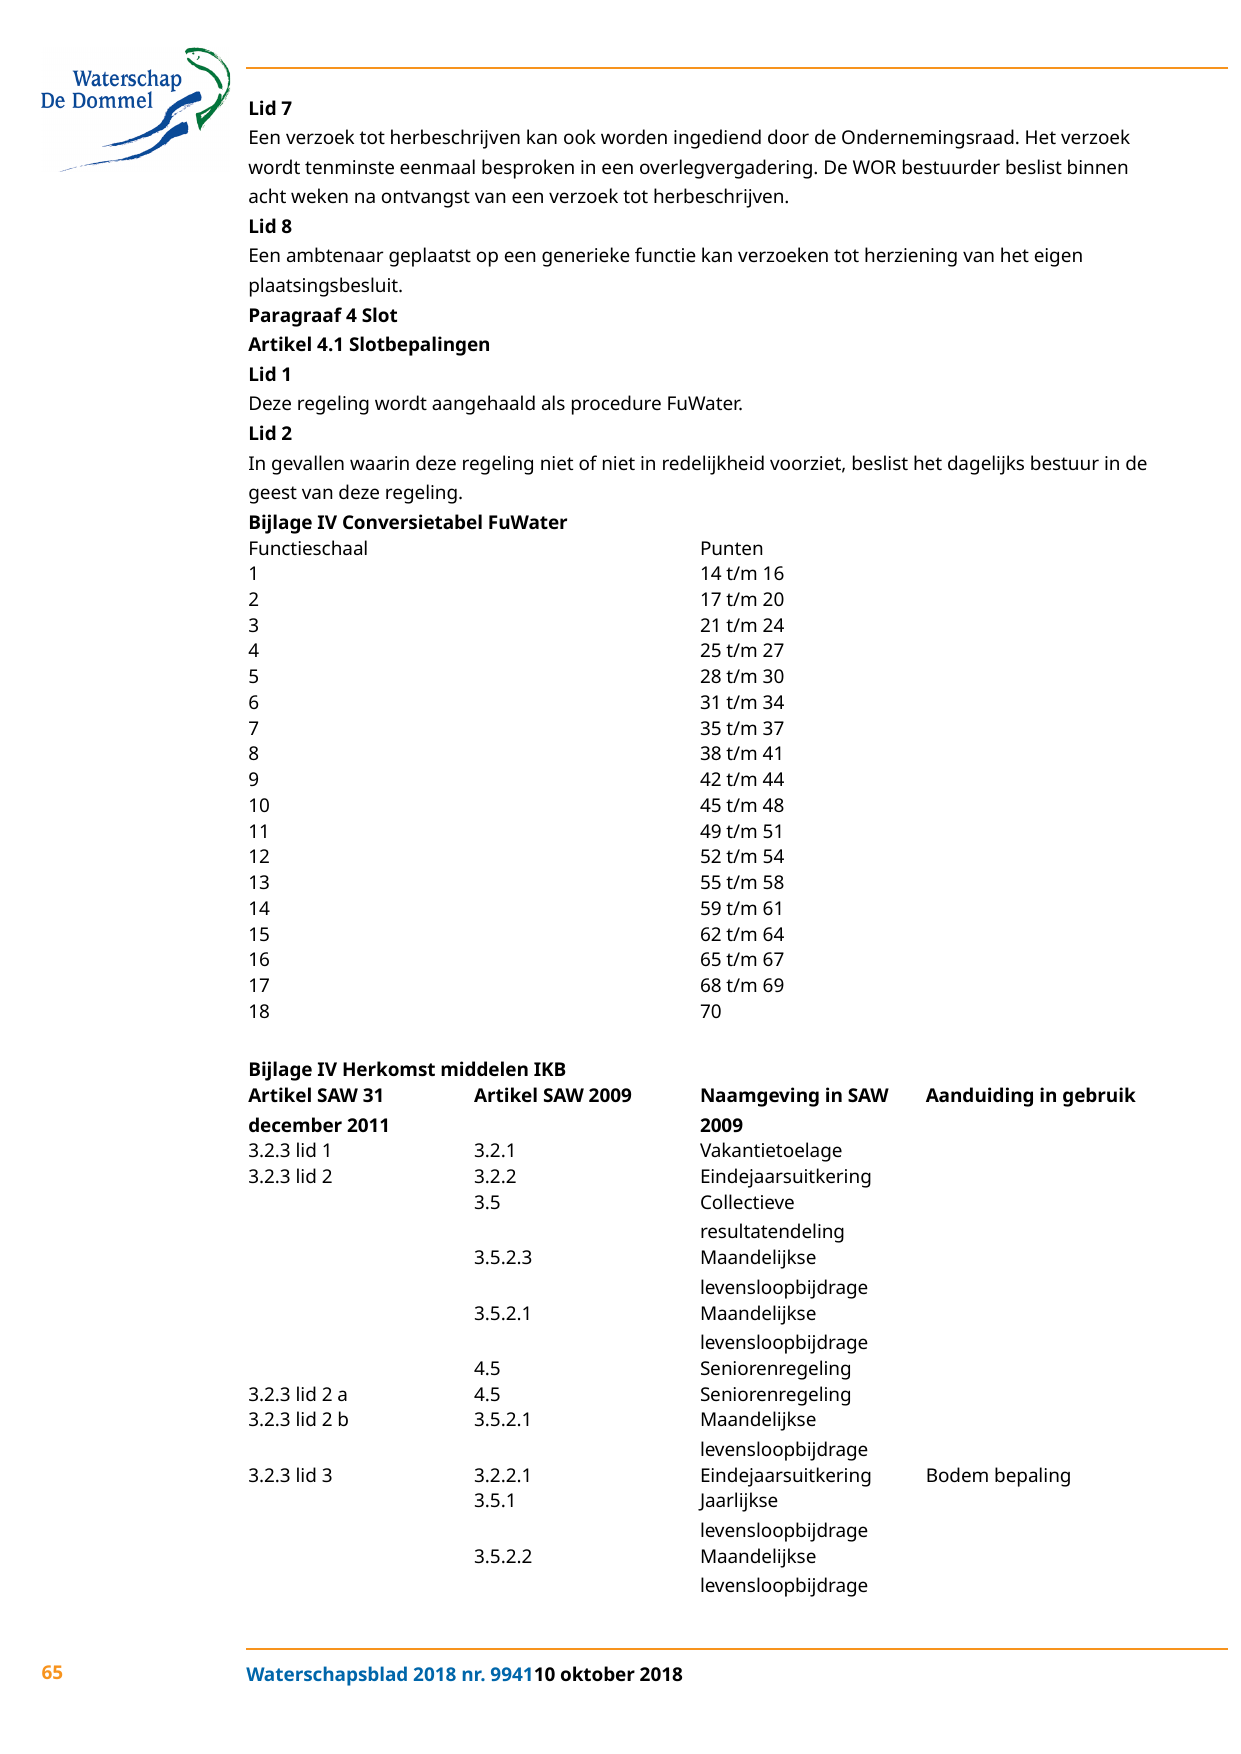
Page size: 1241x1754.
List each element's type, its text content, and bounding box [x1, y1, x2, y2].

table_cell 3.2.2.1 [474, 1462, 700, 1487]
table_header Punten [700, 535, 1152, 561]
table_cell 14 [248, 895, 700, 921]
text In gevallen waarin deze regeling niet of niet in redelijkheid voorziet, beslist het dagelijks bestuur in de geest van deze regeling. [248, 450, 1152, 505]
table_cell 49 t/m 51 [700, 818, 1152, 843]
table_cell 59 t/m 61 [700, 895, 1152, 921]
table_cell 1 [248, 561, 700, 586]
table_cell [248, 1244, 474, 1300]
table_cell Vakantietoelage [700, 1138, 926, 1163]
table_cell [926, 1189, 1152, 1244]
table_cell 3.5.2.2 [474, 1543, 700, 1598]
table_cell 14 t/m 16 [700, 561, 1152, 586]
text Een ambtenaar geplaatst op een generieke functie kan verzoeken tot herziening van het eigen plaatsingsbesluit. [248, 243, 1152, 298]
table_cell 3.5.2.3 [474, 1244, 700, 1300]
text Artikel 4.1 Slotbepalingen [248, 331, 1152, 357]
table_cell [926, 1381, 1152, 1406]
table_header Aanduiding in gebruik [926, 1082, 1152, 1138]
table_cell 3.5.2.1 [474, 1300, 700, 1355]
table_cell 17 t/m 20 [700, 586, 1152, 612]
table_cell Jaarlijkse levensloopbijdrage [700, 1488, 926, 1543]
table_cell 42 t/m 44 [700, 766, 1152, 792]
table_cell 4.5 [474, 1355, 700, 1381]
table_cell 16 [248, 946, 700, 972]
table_cell 45 t/m 48 [700, 792, 1152, 818]
table_cell 17 [248, 972, 700, 998]
text Bijlage IV Herkomst middelen IKB [248, 1056, 1152, 1082]
table_cell [248, 1300, 474, 1355]
table_cell 35 t/m 37 [700, 715, 1152, 741]
table_cell 68 t/m 69 [700, 972, 1152, 998]
table_cell [926, 1543, 1152, 1598]
table_cell 70 [700, 998, 1152, 1024]
table_cell Seniorenregeling [700, 1355, 926, 1381]
table_cell 31 t/m 34 [700, 689, 1152, 715]
table_cell [248, 1488, 474, 1543]
text Bijlage IV Conversietabel FuWater [248, 509, 1152, 535]
table_header Naamgeving in SAW 2009 [700, 1082, 926, 1138]
table_cell [926, 1244, 1152, 1300]
text Deze regeling wordt aangehaald als procedure FuWater. [248, 391, 1152, 416]
table_cell 21 t/m 24 [700, 612, 1152, 638]
table_cell [248, 1543, 474, 1598]
table_cell 4.5 [474, 1381, 700, 1406]
table_cell 8 [248, 741, 700, 766]
table_cell 3.2.3 lid 2 [248, 1163, 474, 1189]
text Lid 2 [248, 420, 1152, 446]
table_cell 62 t/m 64 [700, 921, 1152, 946]
table_cell 52 t/m 54 [700, 844, 1152, 869]
table_cell Bodem bepaling [926, 1462, 1152, 1487]
table_cell 3.2.2 [474, 1163, 700, 1189]
table_cell 3.2.3 lid 1 [248, 1138, 474, 1163]
table_cell Eindejaarsuitkering [700, 1163, 926, 1189]
table_header Artikel SAW 31 december 2011 [248, 1082, 474, 1138]
table_cell 65 t/m 67 [700, 946, 1152, 972]
table_cell [926, 1163, 1152, 1189]
table_cell Seniorenregeling [700, 1381, 926, 1406]
table_cell 3 [248, 612, 700, 638]
table_header Artikel SAW 2009 [474, 1082, 700, 1138]
text Een verzoek tot herbeschrijven kan ook worden ingediend door de Ondernemingsraad. Het verzoek wordt tenminste eenmaal besproken in een overlegvergadering. De WOR bestuurder beslist binnen acht weken na ontvangst van een verzoek tot herbeschrijven. [248, 124, 1152, 209]
table_cell 3.2.3 lid 2 a [248, 1381, 474, 1406]
table_cell [926, 1355, 1152, 1381]
table_cell 18 [248, 998, 700, 1024]
table_cell 28 t/m 30 [700, 664, 1152, 689]
table_cell 10 [248, 792, 700, 818]
text Paragraaf 4 Slot [248, 302, 1152, 328]
text Lid 8 [248, 213, 1152, 239]
text Lid 1 [248, 361, 1152, 387]
table_cell Maandelijkse levensloopbijdrage [700, 1244, 926, 1300]
table_cell 13 [248, 869, 700, 895]
table_header Functieschaal [248, 535, 700, 561]
table_cell Maandelijkse levensloopbijdrage [700, 1406, 926, 1462]
table_cell 9 [248, 766, 700, 792]
table_cell [248, 1189, 474, 1244]
table_cell [926, 1300, 1152, 1355]
table_cell 55 t/m 58 [700, 869, 1152, 895]
table_cell Maandelijkse levensloopbijdrage [700, 1300, 926, 1355]
picture [41, 47, 231, 172]
table_cell 5 [248, 664, 700, 689]
table_cell 25 t/m 27 [700, 638, 1152, 663]
table_cell 3.5.1 [474, 1488, 700, 1543]
table_cell Collectieve resultatendeling [700, 1189, 926, 1244]
table_cell [248, 1355, 474, 1381]
table_cell Maandelijkse levensloopbijdrage [700, 1543, 926, 1598]
table_cell 3.2.3 lid 3 [248, 1462, 474, 1487]
table_cell 38 t/m 41 [700, 741, 1152, 766]
table_cell 15 [248, 921, 700, 946]
table_cell 6 [248, 689, 700, 715]
text Lid 7 [248, 95, 1152, 121]
table_cell [926, 1138, 1152, 1163]
table_cell 4 [248, 638, 700, 663]
table_cell Eindejaarsuitkering [700, 1462, 926, 1487]
table_cell 3.5.2.1 [474, 1406, 700, 1462]
table_cell 2 [248, 586, 700, 612]
table_cell 11 [248, 818, 700, 843]
table_cell 7 [248, 715, 700, 741]
table_cell 3.2.1 [474, 1138, 700, 1163]
table_cell 3.2.3 lid 2 b [248, 1406, 474, 1462]
table_cell 12 [248, 844, 700, 869]
table_cell [926, 1488, 1152, 1543]
table_cell 3.5 [474, 1189, 700, 1244]
table_cell [926, 1406, 1152, 1462]
